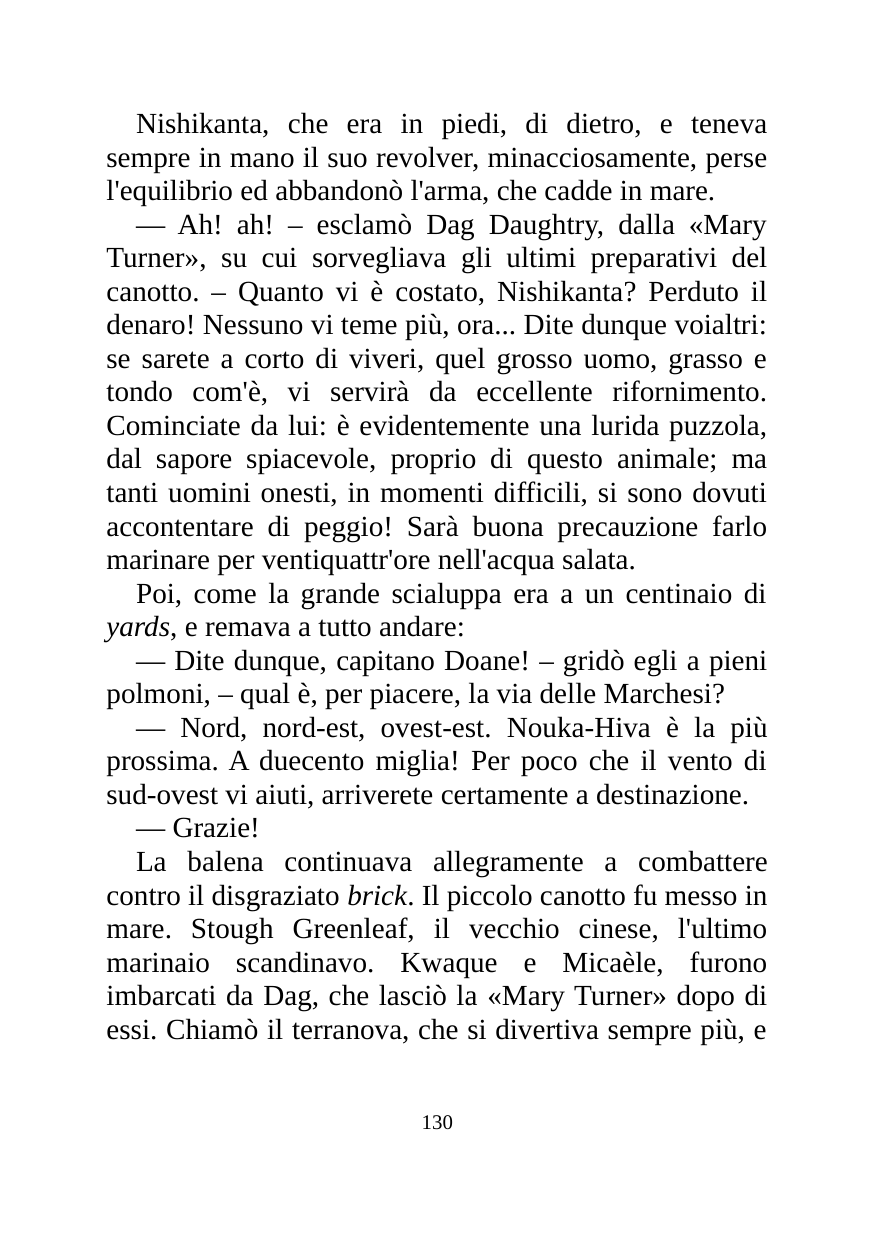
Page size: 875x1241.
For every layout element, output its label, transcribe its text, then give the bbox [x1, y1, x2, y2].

text La balena continuava allegramente a combattere contro il disgraziato brick. Il piccolo canotto fu messo in mare. Stough Greenleaf, il vecchio cinese, l'ultimo marinaio scandinavo. Kwaque e Micaèle, furono imbarcati da Dag, che lasciò la «Mary Turner» dopo di essi. Chiamò il terranova, che si divertiva sempre più, e [106, 844, 768, 1045]
text — Grazie! [106, 811, 768, 844]
text Poi, come la grande scialuppa era a un centinaio di yards, e remava a tutto andare: [106, 576, 768, 643]
text — Nord, nord-est, ovest-est. Nouka-Hiva è la più prossima. A duecento miglia! Per poco che il vento di sud-ovest vi aiuti, arriverete certamente a destinazione. [106, 710, 768, 811]
text — Dite dunque, capitano Doane! – gridò egli a pieni polmoni, – qual è, per piacere, la via delle Marchesi? [106, 643, 768, 710]
text Nishikanta, che era in piedi, di dietro, e teneva sempre in mano il suo revolver, minacciosamente, perse l'equilibrio ed abbandonò l'arma, che cadde in mare. [106, 106, 768, 207]
text — Ah! ah! – esclamò Dag Daughtry, dalla «Mary Turner», su cui sorvegliava gli ultimi preparativi del canotto. – Quanto vi è costato, Nishikanta? Perduto il denaro! Nessuno vi teme più, ora... Dite dunque voialtri: se sarete a corto di viveri, quel grosso uomo, grasso e tondo com'è, vi servirà da eccellente rifornimento. Cominciate da lui: è evidentemente una lurida puzzola, dal sapore spiacevole, proprio di questo animale; ma tanti uomini onesti, in momenti difficili, si sono dovuti accontentare di peggio! Sarà buona precauzione farlo marinare per ventiquattr'ore nell'acqua salata. [106, 207, 768, 576]
